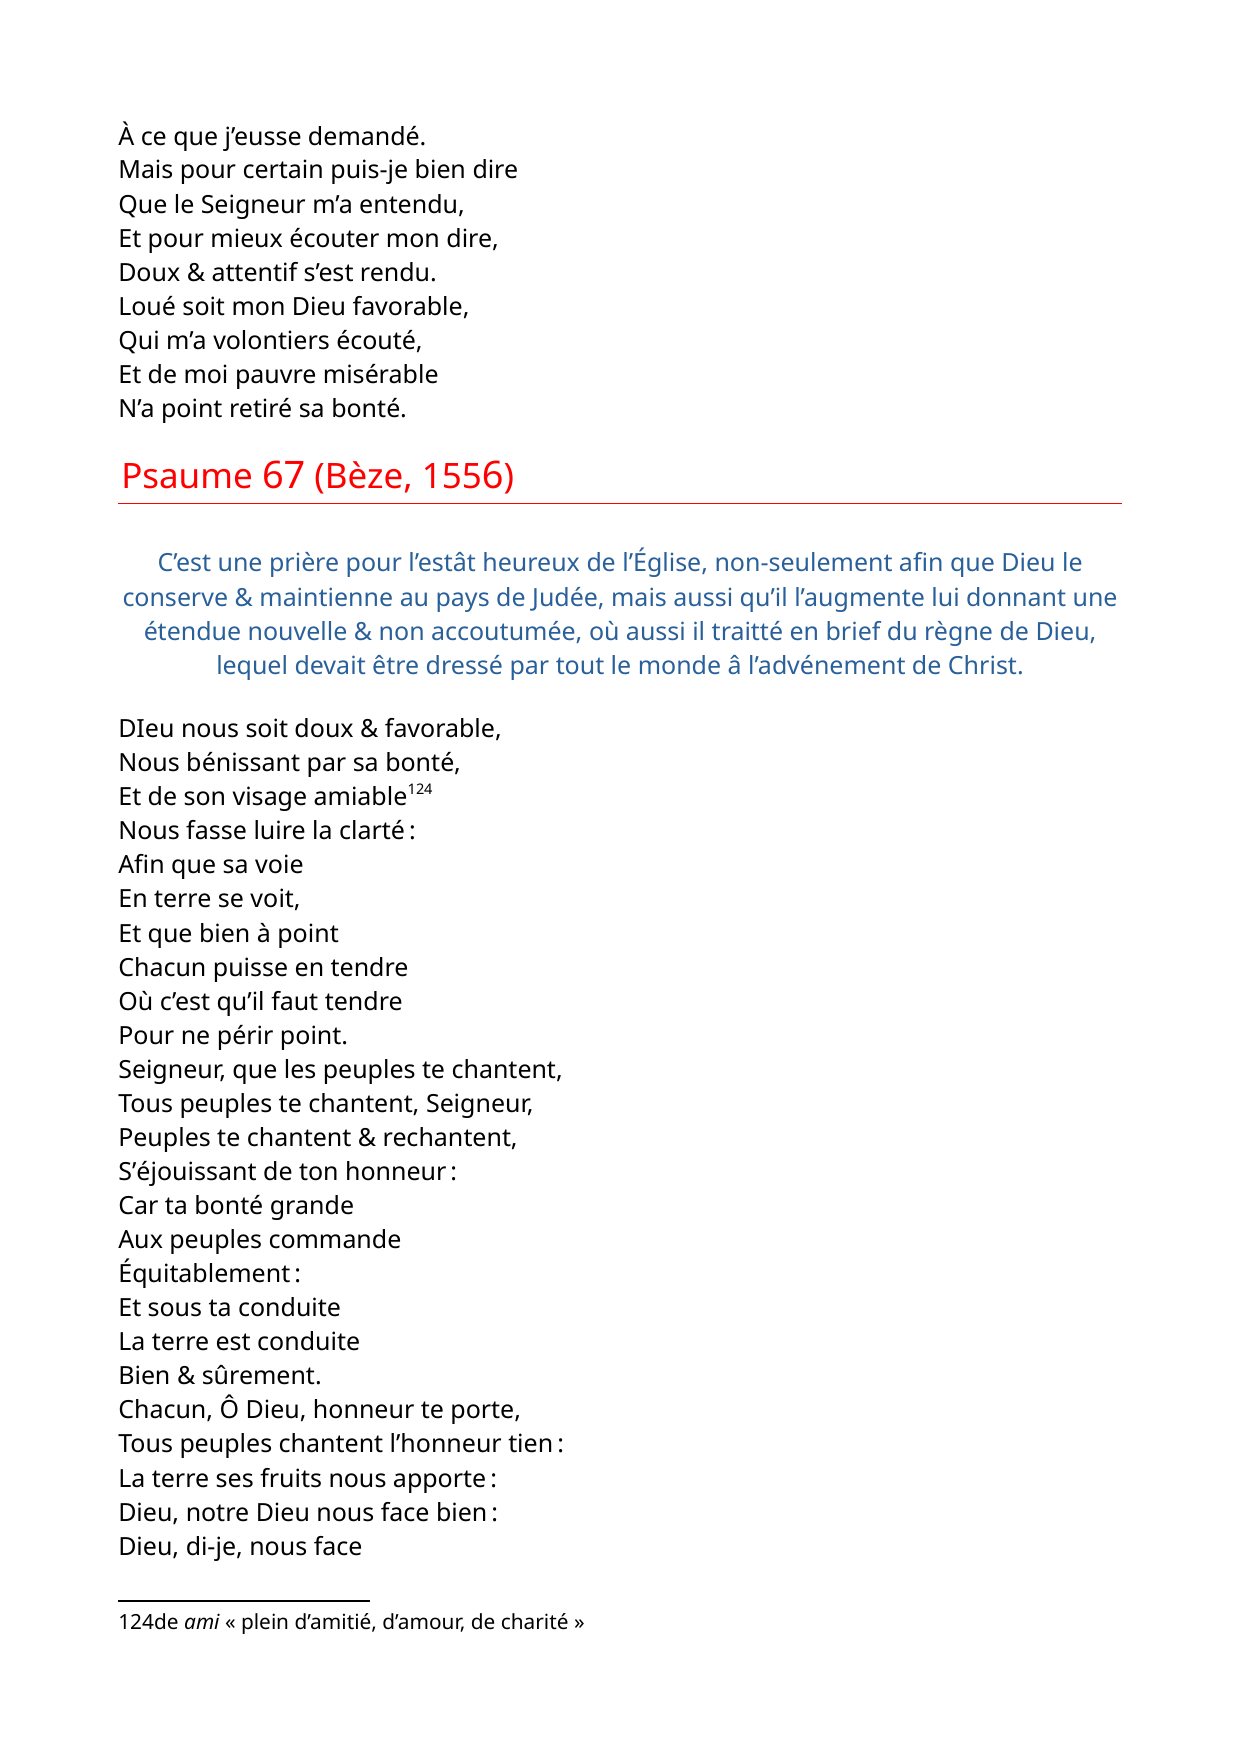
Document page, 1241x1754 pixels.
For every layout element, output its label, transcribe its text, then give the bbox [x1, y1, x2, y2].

text Qui m’a volontiers écouté, [118, 322, 1122, 357]
text Et pour mieux écouter mon dire, [118, 220, 1122, 254]
text DIeu nous soit doux & favorable, [118, 711, 1122, 745]
text S’éjouissant de ton honneur : [118, 1154, 1122, 1188]
subtitle Psaume 67 (Bèze, 1556) [118, 446, 1122, 503]
text À ce que j’eusse demandé. [118, 118, 1122, 152]
text Bien & sûrement. [118, 1358, 1122, 1392]
text Afin que sa voie [118, 847, 1122, 881]
text Dieu, notre Dieu nous face bien : [118, 1494, 1122, 1528]
text Seigneur, que les peuples te chantent, [118, 1051, 1122, 1086]
text Pour ne périr point. [118, 1017, 1122, 1051]
text Dieu, di-je, nous face [118, 1528, 1122, 1562]
text C’est une prière pour l’estât heureux de l’Église, non-seulement afin que Dieu le conserve & maintienne au pays de Judée, mais aussi qu’il l’augmente lui donnant une étendue nouvelle & non accoutumée, où aussi il traitté en brief du règne de Dieu, lequel devait être dressé par tout le monde â l’advénement de Christ. [118, 545, 1122, 681]
text Équitablement : [118, 1256, 1122, 1290]
text Doux & attentif s’est rendu. [118, 254, 1122, 288]
text Mais pour certain puis-je bien dire [118, 152, 1122, 186]
text En terre se voit, [118, 881, 1122, 915]
text Chacun puisse en tendre [118, 949, 1122, 983]
text Car ta bonté grande [118, 1188, 1122, 1222]
text Et de son visage amiable [118, 779, 1122, 813]
text Que le Seigneur m’a entendu, [118, 186, 1122, 220]
text Et sous ta conduite [118, 1290, 1122, 1324]
text Tous peuples chantent l’honneur tien : [118, 1426, 1122, 1460]
text Loué soit mon Dieu favorable, [118, 288, 1122, 322]
text La terre est conduite [118, 1324, 1122, 1358]
text La terre ses fruits nous apporte : [118, 1460, 1122, 1494]
text Et que bien à point [118, 915, 1122, 949]
text Où c’est qu’il faut tendre [118, 983, 1122, 1017]
text Chacun, Ô Dieu, honneur te porte, [118, 1392, 1122, 1426]
text Aux peuples commande [118, 1222, 1122, 1256]
text Peuples te chantent & rechantent, [118, 1119, 1122, 1154]
text Tous peuples te chantent, Seigneur, [118, 1086, 1122, 1119]
text Nous fasse luire la clarté : [118, 813, 1122, 847]
text de ami « plein d’amitié, d’amour, de charité » [118, 1607, 1122, 1636]
text Nous bénissant par sa bonté, [118, 745, 1122, 779]
text Et de moi pauvre misérable [118, 357, 1122, 391]
text N’a point retiré sa bonté. [118, 391, 1122, 425]
